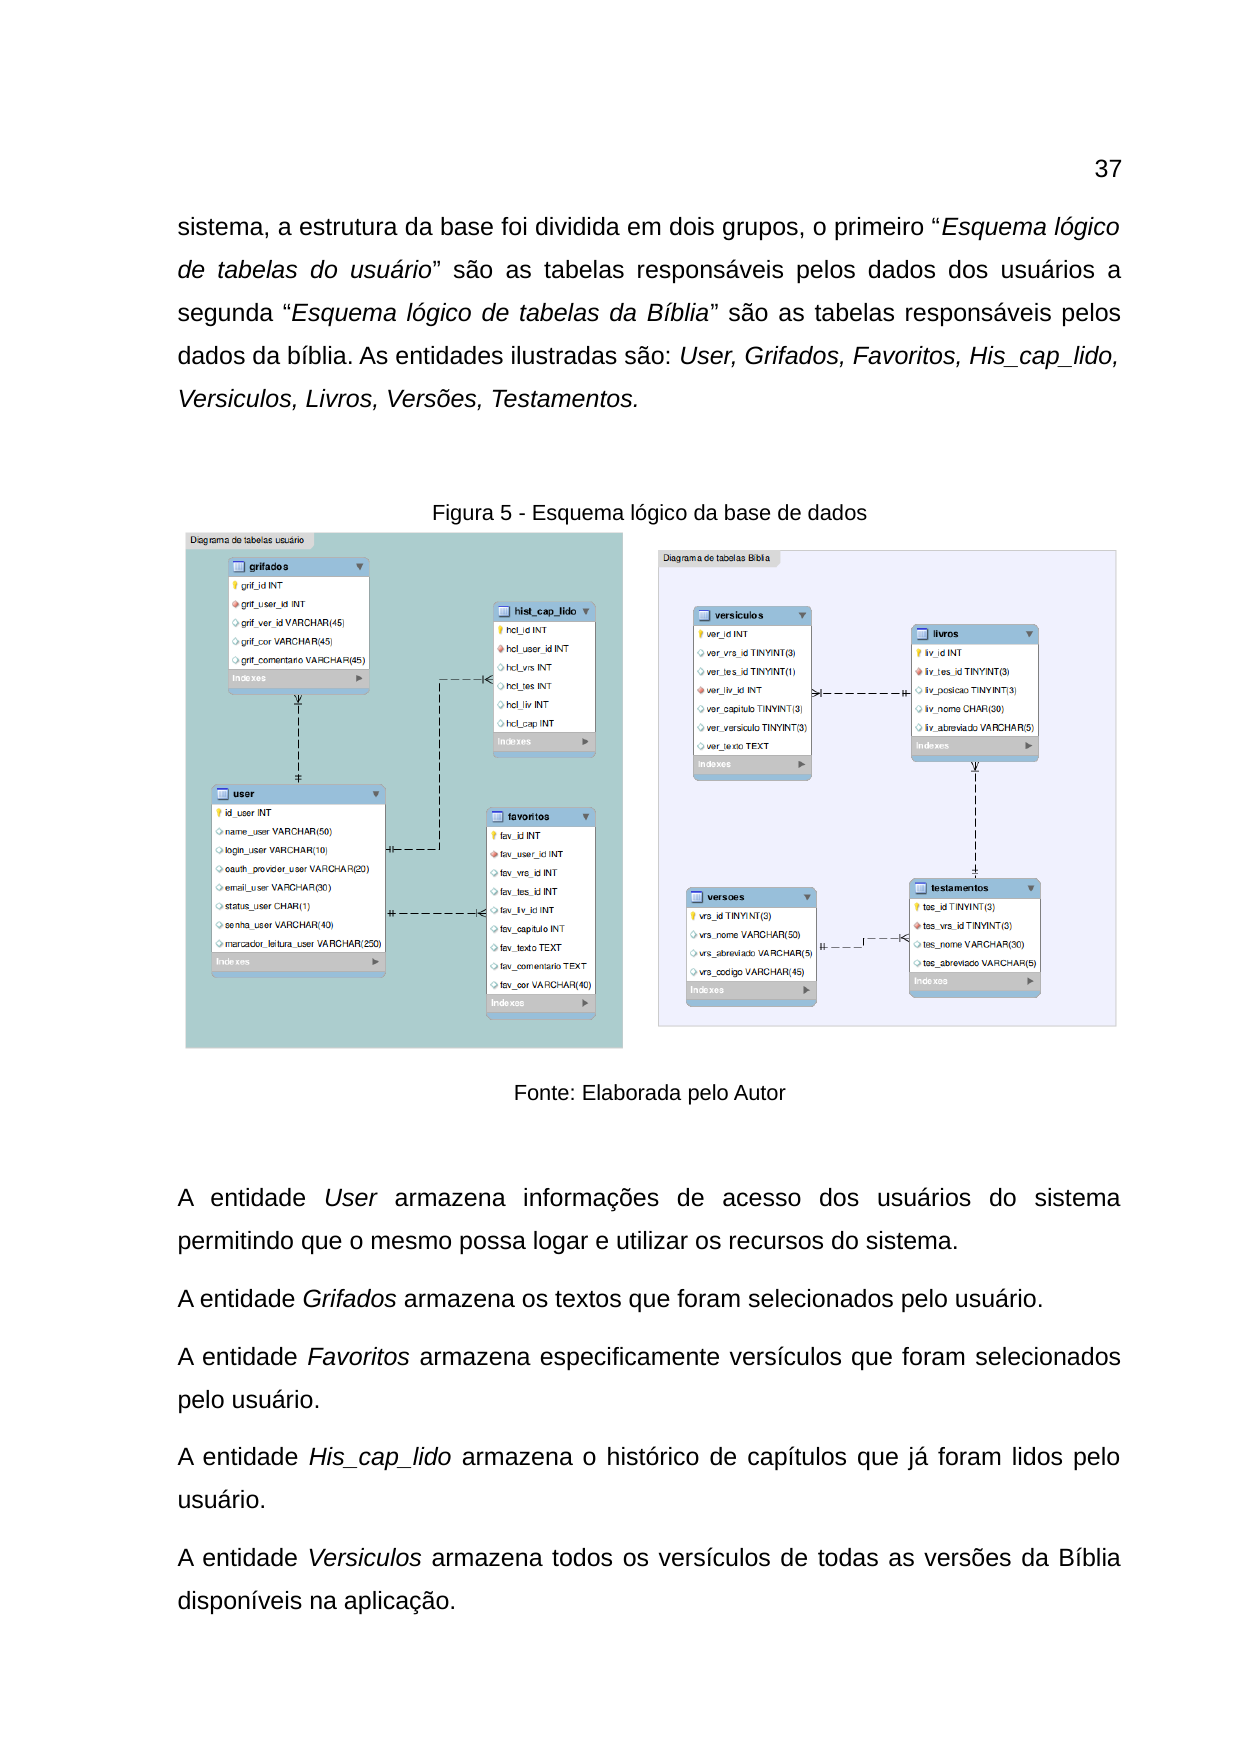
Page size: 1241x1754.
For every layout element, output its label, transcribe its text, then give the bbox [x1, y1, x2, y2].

text Fonte: Elaborada pelo Autor [186, 1079, 1114, 1105]
text A entidade Grifados armazena os textos que foram selecionados pelo usuário. [177, 1284, 1122, 1313]
text A entidade User armazena informações de acesso dos usuários do sistema permitindo que o mesmo possa logar e utilizar os recursos do sistema. [177, 1183, 1122, 1255]
text sistema, a estrutura da base foi dividida em dois grupos, o primeiro “Esquema lógico de tabelas do usuário” são as tabelas responsáveis pelos dados dos usuários a segunda “Esquema lógico de tabelas da Bíblia” são as tabelas responsáveis pelos dados da bíblia. As entidades ilustradas são: User, Grifados, Favoritos, His_cap_lido, Versiculos, Livros, Versões, Testamentos. [177, 212, 1122, 413]
text A entidade His_cap_lido armazena o histórico de capítulos que já foram lidos pelo usuário. [177, 1442, 1122, 1514]
picture [177, 525, 1123, 1055]
text A entidade Favoritos armazena especificamente versículos que foram selecionados pelo usuário. [177, 1342, 1122, 1413]
text A entidade Versiculos armazena todos os versículos de todas as versões da Bíblia disponíveis na aplicação. [177, 1543, 1122, 1615]
text Figura 5 - Esquema lógico da base de dados [186, 500, 1114, 525]
